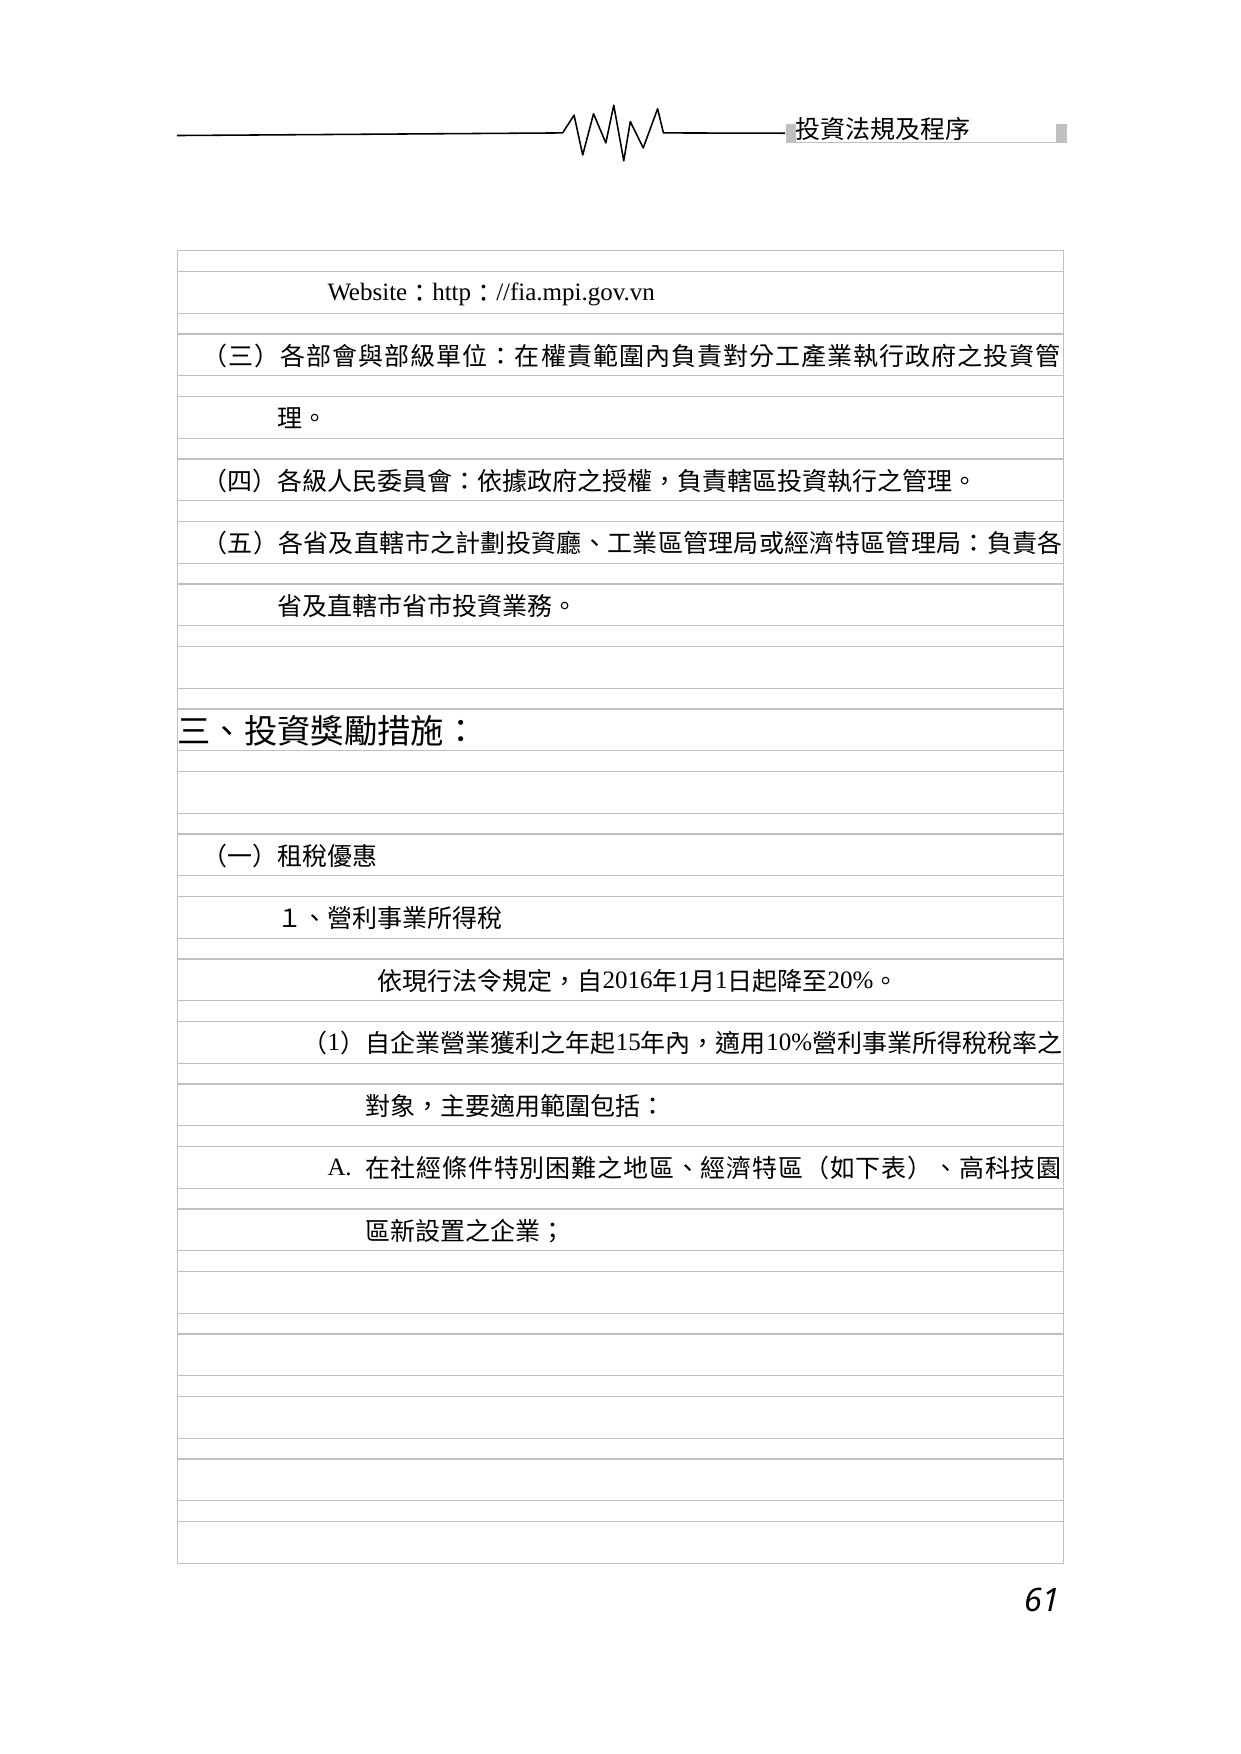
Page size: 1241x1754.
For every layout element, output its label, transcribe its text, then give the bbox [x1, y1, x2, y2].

text [202, 564, 1063, 583]
text [302, 1064, 1063, 1083]
text 依現行法令規定，自2016年1月1日起降至20%。 [327, 960, 1063, 1000]
text A. 在社經條件特別困難之地區、經濟特區（如下表）、高科技園 [327, 1147, 1063, 1188]
text 區新設置之企業； [327, 1210, 1063, 1250]
text 省及直轄市省市投資業務。 [202, 585, 1063, 625]
text １、營利事業所得稅 [277, 897, 1063, 938]
text （一）租稅優惠 [202, 835, 1063, 875]
text （五）各省及直轄市之計劃投資廳、工業區管理局或經濟特區管理局：負責各 [202, 522, 1063, 563]
text 理。 [202, 397, 1063, 438]
text （四）各級人民委員會：依據政府之授權，負責轄區投資執行之管理。 [202, 460, 1063, 500]
text （三）各部會與部級單位：在權責範圍內負責對分工產業執行政府之投資管 [202, 335, 1063, 375]
text [202, 314, 1063, 333]
text [202, 376, 1063, 396]
text [277, 251, 1063, 271]
text Website：http：//fia.mpi.gov.vn [277, 272, 1063, 313]
text 對象，主要適用範圍包括： [302, 1085, 1063, 1125]
text [327, 939, 1063, 958]
text [202, 439, 1063, 458]
text [277, 876, 1063, 896]
text [302, 1001, 1063, 1021]
text （1）自企業營業獲利之年起15年內，適用10%營利事業所得稅稅率之 [302, 1022, 1063, 1063]
text 三、投資獎勵措施： [178, 710, 1063, 750]
text [202, 814, 1063, 833]
text [327, 1189, 1063, 1208]
text [327, 1126, 1063, 1146]
text [178, 689, 1063, 708]
text [202, 501, 1063, 521]
